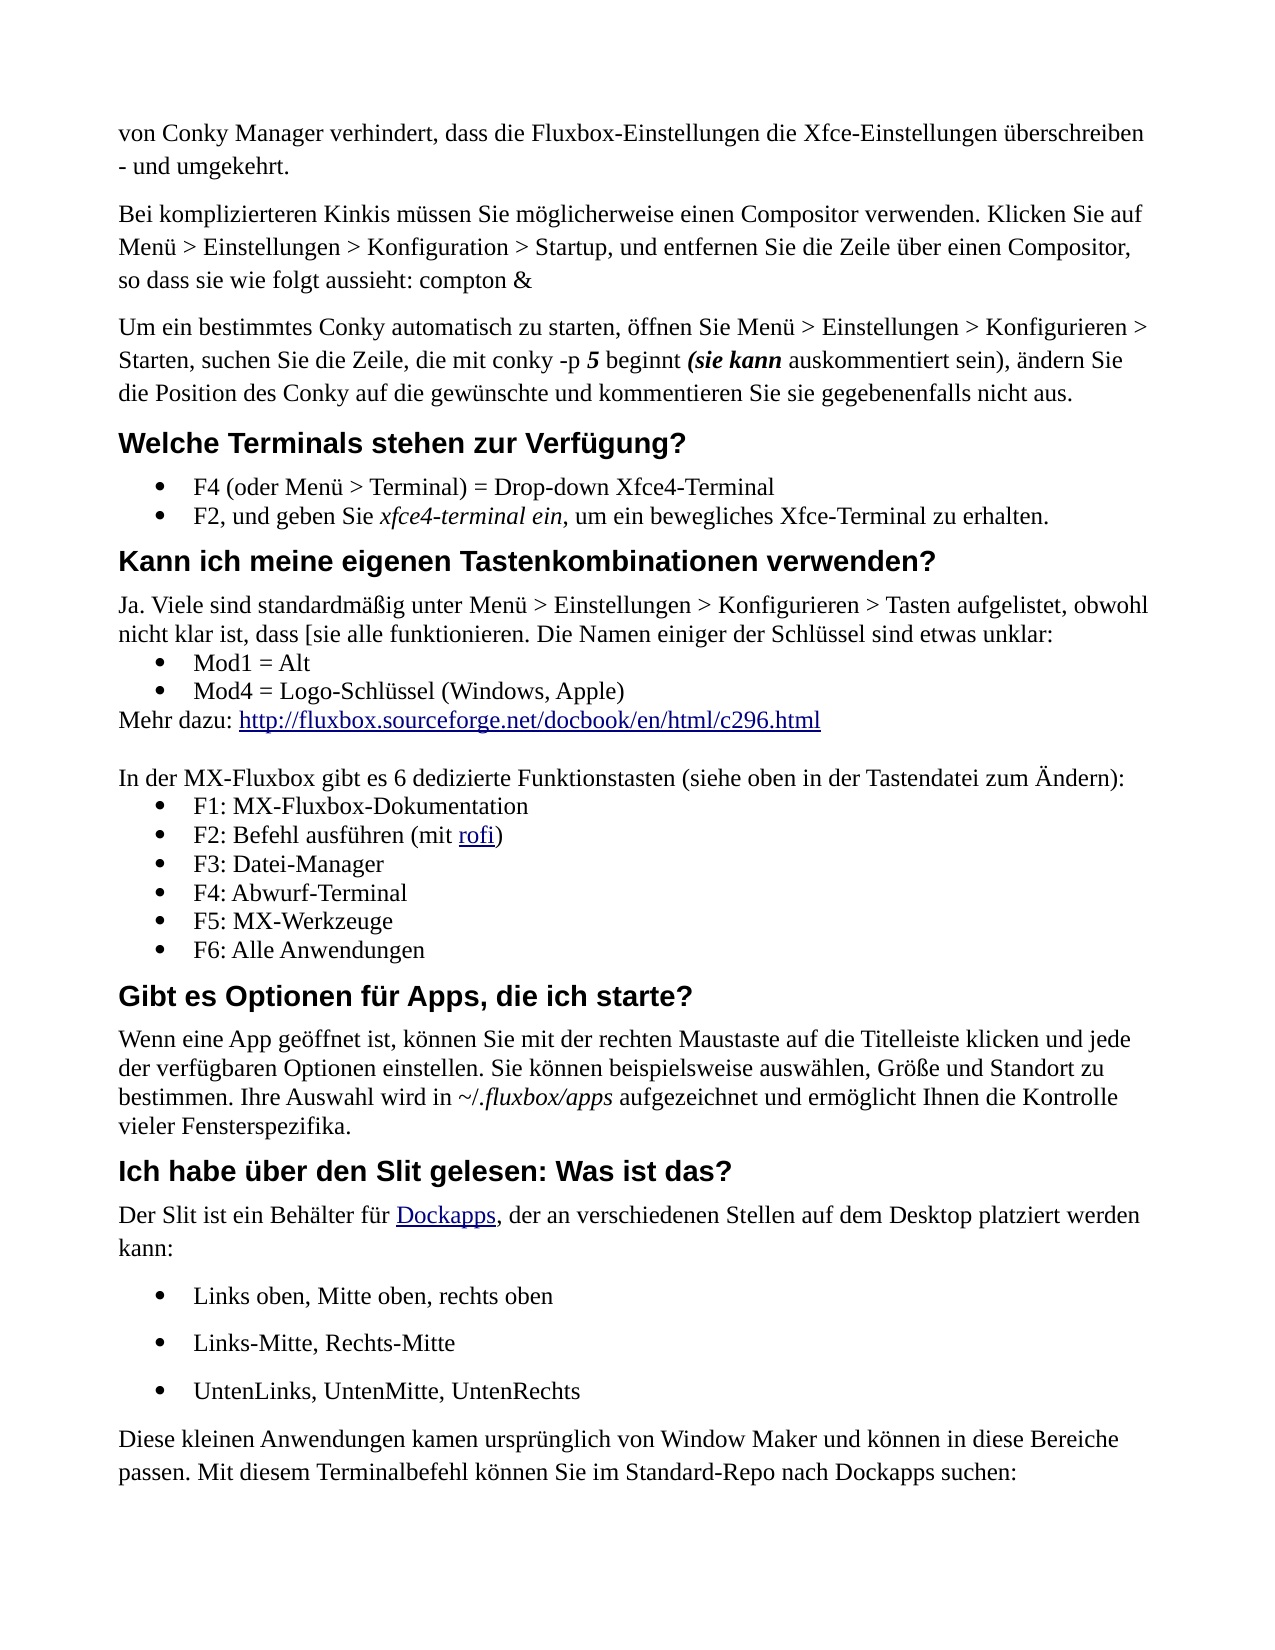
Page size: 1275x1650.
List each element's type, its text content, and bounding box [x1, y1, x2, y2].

text Wenn eine App geöffnet ist, können Sie mit der rechten Maustaste auf die Titelleiste klicken und jede der verfügbaren Optionen einstellen. Sie können beispielsweise auswählen, Größe und Standort zu bestimmen. Ihre Auswahl wird in ~/.fluxbox/apps aufgezeichnet und ermöglicht Ihnen die Kontrolle vieler Fensterspezifika. [118, 1024, 1157, 1139]
text Der Slit ist ein Behälter für Dockapps, der an verschiedenen Stellen auf dem Desktop platziert werden kann: [118, 1200, 1157, 1262]
text von Conky Manager verhindert, dass die Fluxbox-Einstellungen die Xfce-Einstellungen überschreiben - und umgekehrt. [118, 118, 1157, 180]
subtitle Welche Terminals stehen zur Verfügung? [118, 426, 1157, 459]
list F4 (oder Menü > Terminal) = Drop-down Xfce4-Terminal [156, 472, 1157, 501]
text Bei komplizierteren Kinkis müssen Sie möglicherweise einen Compositor verwenden. Klicken Sie auf Menü > Einstellungen > Konfiguration > Startup, und entfernen Sie die Zeile über einen Compositor, so dass sie wie folgt aussieht: compton & [118, 199, 1157, 293]
text Diese kleinen Anwendungen kamen ursprünglich von Window Maker und können in diese Bereiche passen. Mit diesem Terminalbefehl können Sie im Standard-Repo nach Dockapps suchen: [118, 1424, 1157, 1485]
list F2: Befehl ausführen (mit rofi) [156, 820, 1157, 849]
text In der MX-Fluxbox gibt es 6 dedizierte Funktionstasten (siehe oben in der Tastendatei zum Ändern): [118, 763, 1157, 791]
list F3: Datei-Manager [156, 849, 1157, 878]
list F1: MX-Fluxbox-Dokumentation [156, 791, 1157, 820]
list F6: Alle Anwendungen [156, 935, 1157, 964]
subtitle Kann ich meine eigenen Tastenkombinationen verwenden? [118, 544, 1157, 578]
list F5: MX-Werkzeuge [156, 906, 1157, 935]
text Ja. Viele sind standardmäßig unter Menü > Einstellungen > Konfigurieren > Tasten aufgelistet, obwohl nicht klar ist, dass [sie alle funktionieren. Die Namen einiger der Schlüssel sind etwas unklar: [118, 590, 1157, 648]
subtitle Gibt es Optionen für Apps, die ich starte? [118, 978, 1157, 1012]
list F2, und geben Sie xfce4-terminal ein, um ein bewegliches Xfce-Terminal zu erhalten. [156, 501, 1157, 529]
text Um ein bestimmtes Conky automatisch zu starten, öffnen Sie Menü > Einstellungen > Konfigurieren > Starten, suchen Sie die Zeile, die mit conky -p 5 beginnt (sie kann auskommentiert sein), ändern Sie die Position des Conky auf die gewünschte und kommentieren Sie sie gegebenenfalls nicht aus. [118, 312, 1157, 407]
list Links-Mitte, Rechts-Mitte [156, 1328, 1157, 1357]
list Mod4 = Logo-Schlüssel (Windows, Apple) [156, 676, 1157, 705]
list F4: Abwurf-Terminal [156, 878, 1157, 906]
list Links oben, Mitte oben, rechts oben [156, 1281, 1157, 1309]
list Mod1 = Alt [156, 648, 1157, 676]
text Mehr dazu: http://fluxbox.sourceforge.net/docbook/en/html/c296.html [118, 705, 1157, 734]
subtitle Ich habe über den Slit gelesen: Was ist das? [118, 1154, 1157, 1188]
list UntenLinks, UntenMitte, UntenRechts [156, 1376, 1157, 1405]
